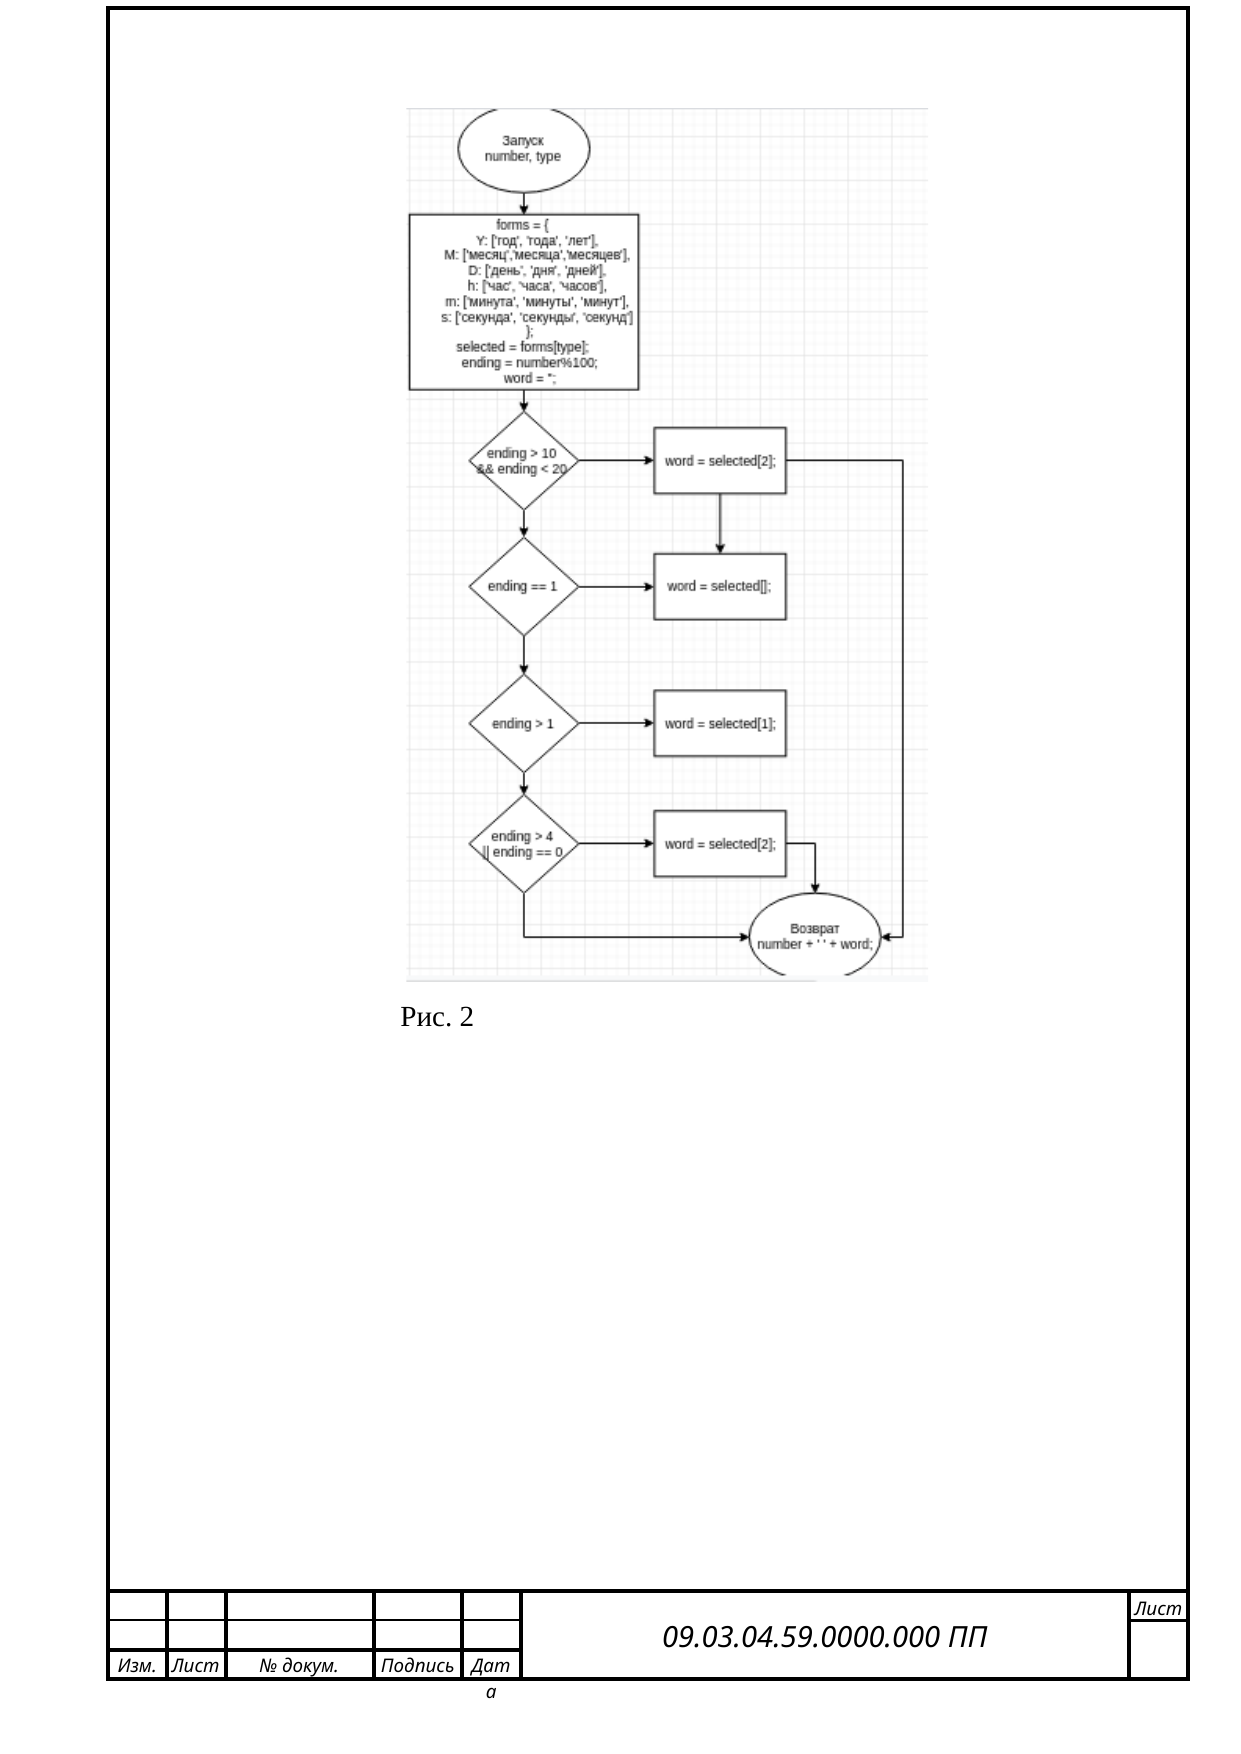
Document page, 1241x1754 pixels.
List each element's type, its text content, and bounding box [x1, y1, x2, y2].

text Рис. 2 [171, 982, 1163, 1032]
picture [406, 108, 929, 982]
